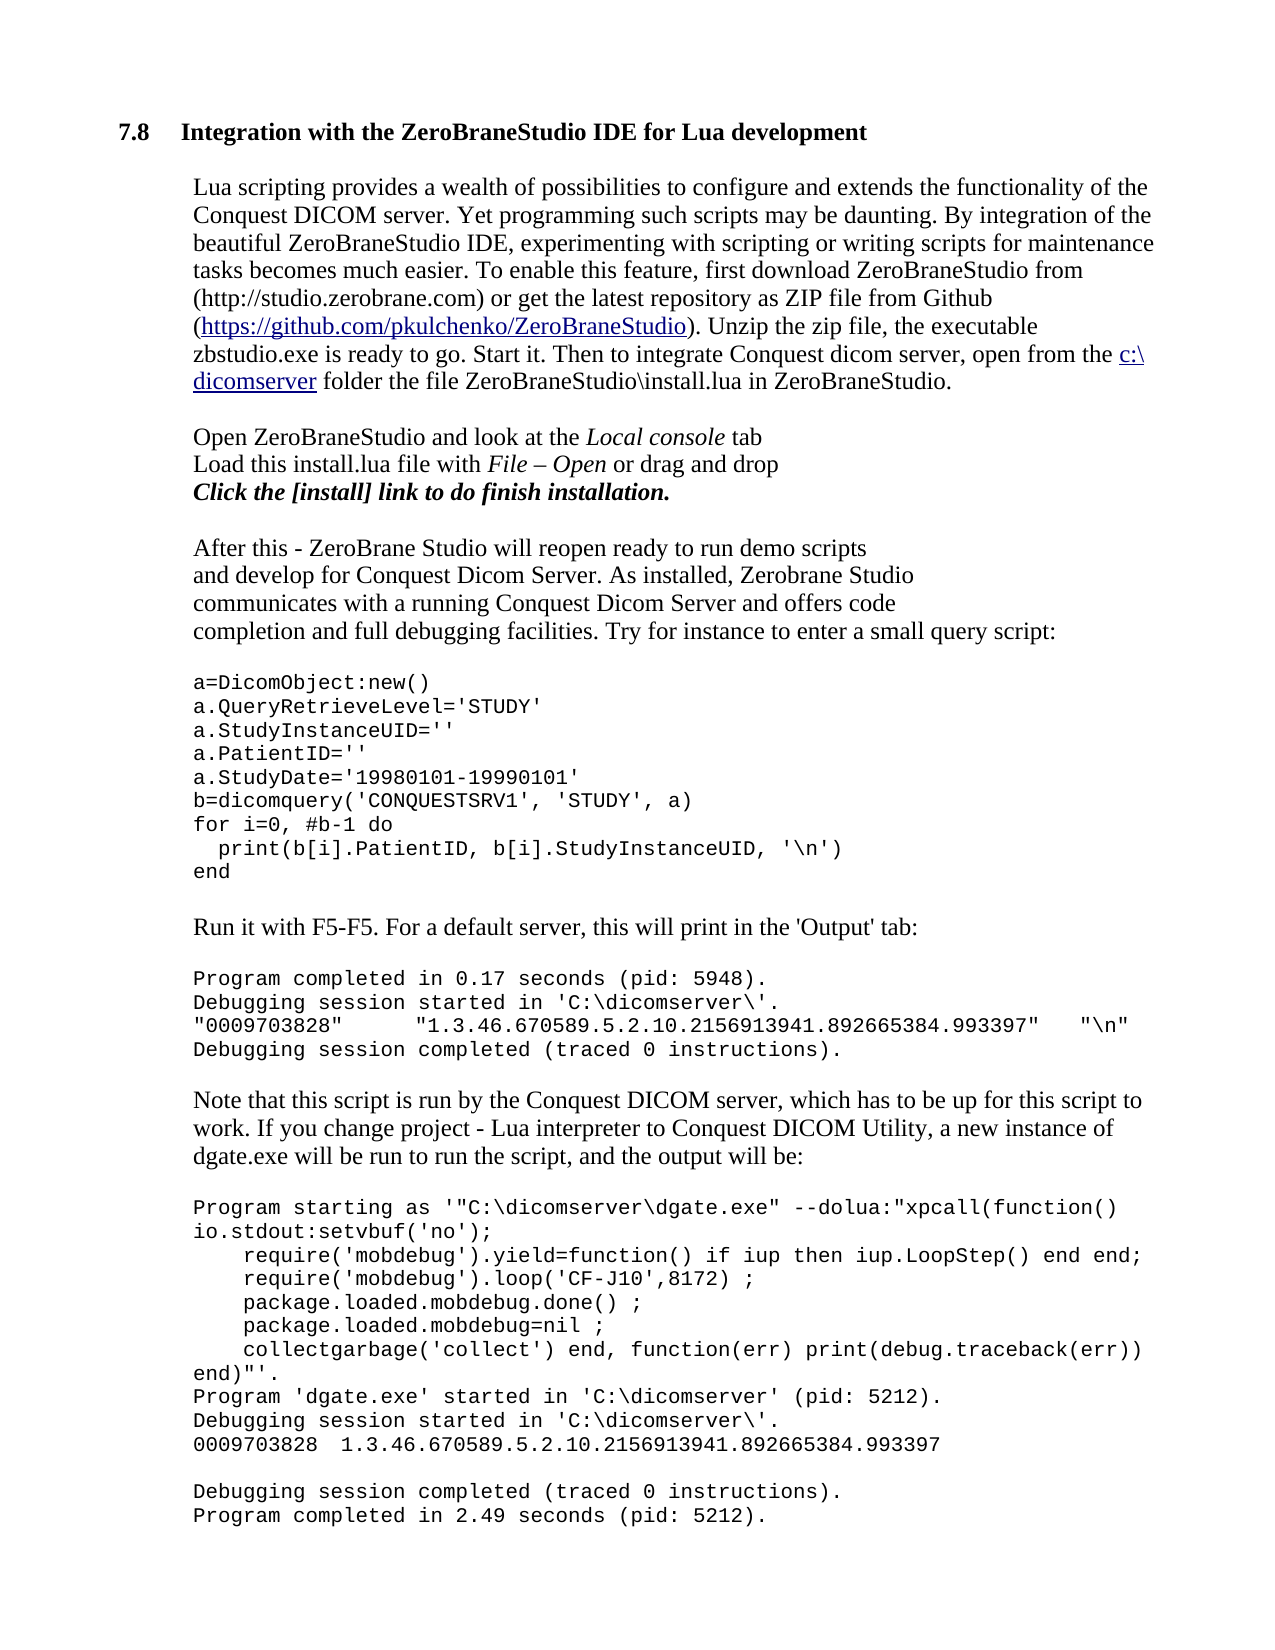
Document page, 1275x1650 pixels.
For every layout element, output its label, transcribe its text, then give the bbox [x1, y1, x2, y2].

text Lua scripting provides a wealth of possibilities to configure and extends the functionality of the Conquest DICOM server. Yet programming such scripts may be daunting. By integration of the beautiful ZeroBraneStudio IDE, experimenting with scripting or writing scripts for maintenance tasks becomes much easier. To enable this feature, first download ZeroBraneStudio from (http://studio.zerobrane.com) or get the latest repository as ZIP file from Github (https://github.com/pkulchenko/ZeroBraneStudio). Unzip the zip file, the executable zbstudio.exe is ready to go. Start it. Then to integrate Conquest dicom server, open from the c:\dicomserver folder the file ZeroBraneStudio\install.lua in ZeroBraneStudio. [193, 173, 1157, 395]
text Debugging session started in 'C:\dicomserver\'. [193, 1410, 1157, 1434]
text a.PatientID='' [193, 743, 1157, 767]
text a=DicomObject:new() [193, 672, 1157, 696]
text Load this install.lua file with File – Open or drag and drop [193, 451, 1157, 478]
text package.loaded.mobdebug.done() ; [193, 1292, 1157, 1316]
text Note that this script is run by the Conquest DICOM server, which has to be up for this script to work. If you change project - Lua interpreter to Conquest DICOM Utility, a new instance of dgate.exe will be run to run the script, and the output will be: [193, 1086, 1157, 1169]
text a.StudyDate='19980101-19990101' [193, 767, 1157, 791]
text package.loaded.mobdebug=nil ; [193, 1316, 1157, 1339]
text Debugging session completed (traced 0 instructions). [193, 1039, 1157, 1063]
text Debugging session started in 'C:\dicomserver\'. [193, 992, 1157, 1016]
text "0009703828" "1.3.46.670589.5.2.10.2156913941.892665384.993397" "\n" [193, 1016, 1157, 1039]
text a.StudyInstanceUID='' [193, 719, 1157, 743]
text Program starting as '"C:\dicomserver\dgate.exe" --dolua:"xpcall(function() io.stdout:setvbuf('no'); [193, 1197, 1157, 1244]
text Debugging session completed (traced 0 instructions). [193, 1481, 1157, 1505]
text Program completed in 0.17 seconds (pid: 5948). [193, 968, 1157, 992]
text for i=0, #b-1 do [193, 814, 1157, 838]
text require('mobdebug').loop('CF-J10',8172) ; [193, 1268, 1157, 1292]
text and develop for Conquest Dicom Server. As installed, Zerobrane Studio [193, 561, 1157, 589]
text a.QueryRetrieveLevel='STUDY' [193, 696, 1157, 719]
text b=dicomquery('CONQUESTSRV1', 'STUDY', a) [193, 791, 1157, 814]
text Click the [install] link to do finish installation. [193, 478, 1157, 506]
text collectgarbage('collect') end, function(err) print(debug.traceback(err)) end)"'. [193, 1339, 1157, 1386]
text 0009703828 1.3.46.670589.5.2.10.2156913941.892665384.993397 [193, 1434, 1157, 1457]
text completion and full debugging facilities. Try for instance to enter a small query script: [193, 617, 1157, 644]
text Run it with F5-F5. For a default server, this will print in the 'Output' tab: [193, 913, 1157, 941]
text Open ZeroBraneStudio and look at the Local console tab [193, 423, 1157, 451]
text Program 'dgate.exe' started in 'C:\dicomserver' (pid: 5212). [193, 1386, 1157, 1410]
text end [193, 861, 1157, 885]
text print(b[i].PatientID, b[i].StudyInstanceUID, '\n') [193, 838, 1157, 861]
text After this - ZeroBrane Studio will reopen ready to run demo scripts [193, 534, 1157, 561]
text Program completed in 2.49 seconds (pid: 5212). [193, 1505, 1157, 1528]
text require('mobdebug').yield=function() if iup then iup.LoopStep() end end; [193, 1244, 1157, 1268]
text communicates with a running Conquest Dicom Server and offers code [193, 589, 1157, 617]
text 7.8 Integration with the ZeroBraneStudio IDE for Lua development [118, 118, 1157, 146]
